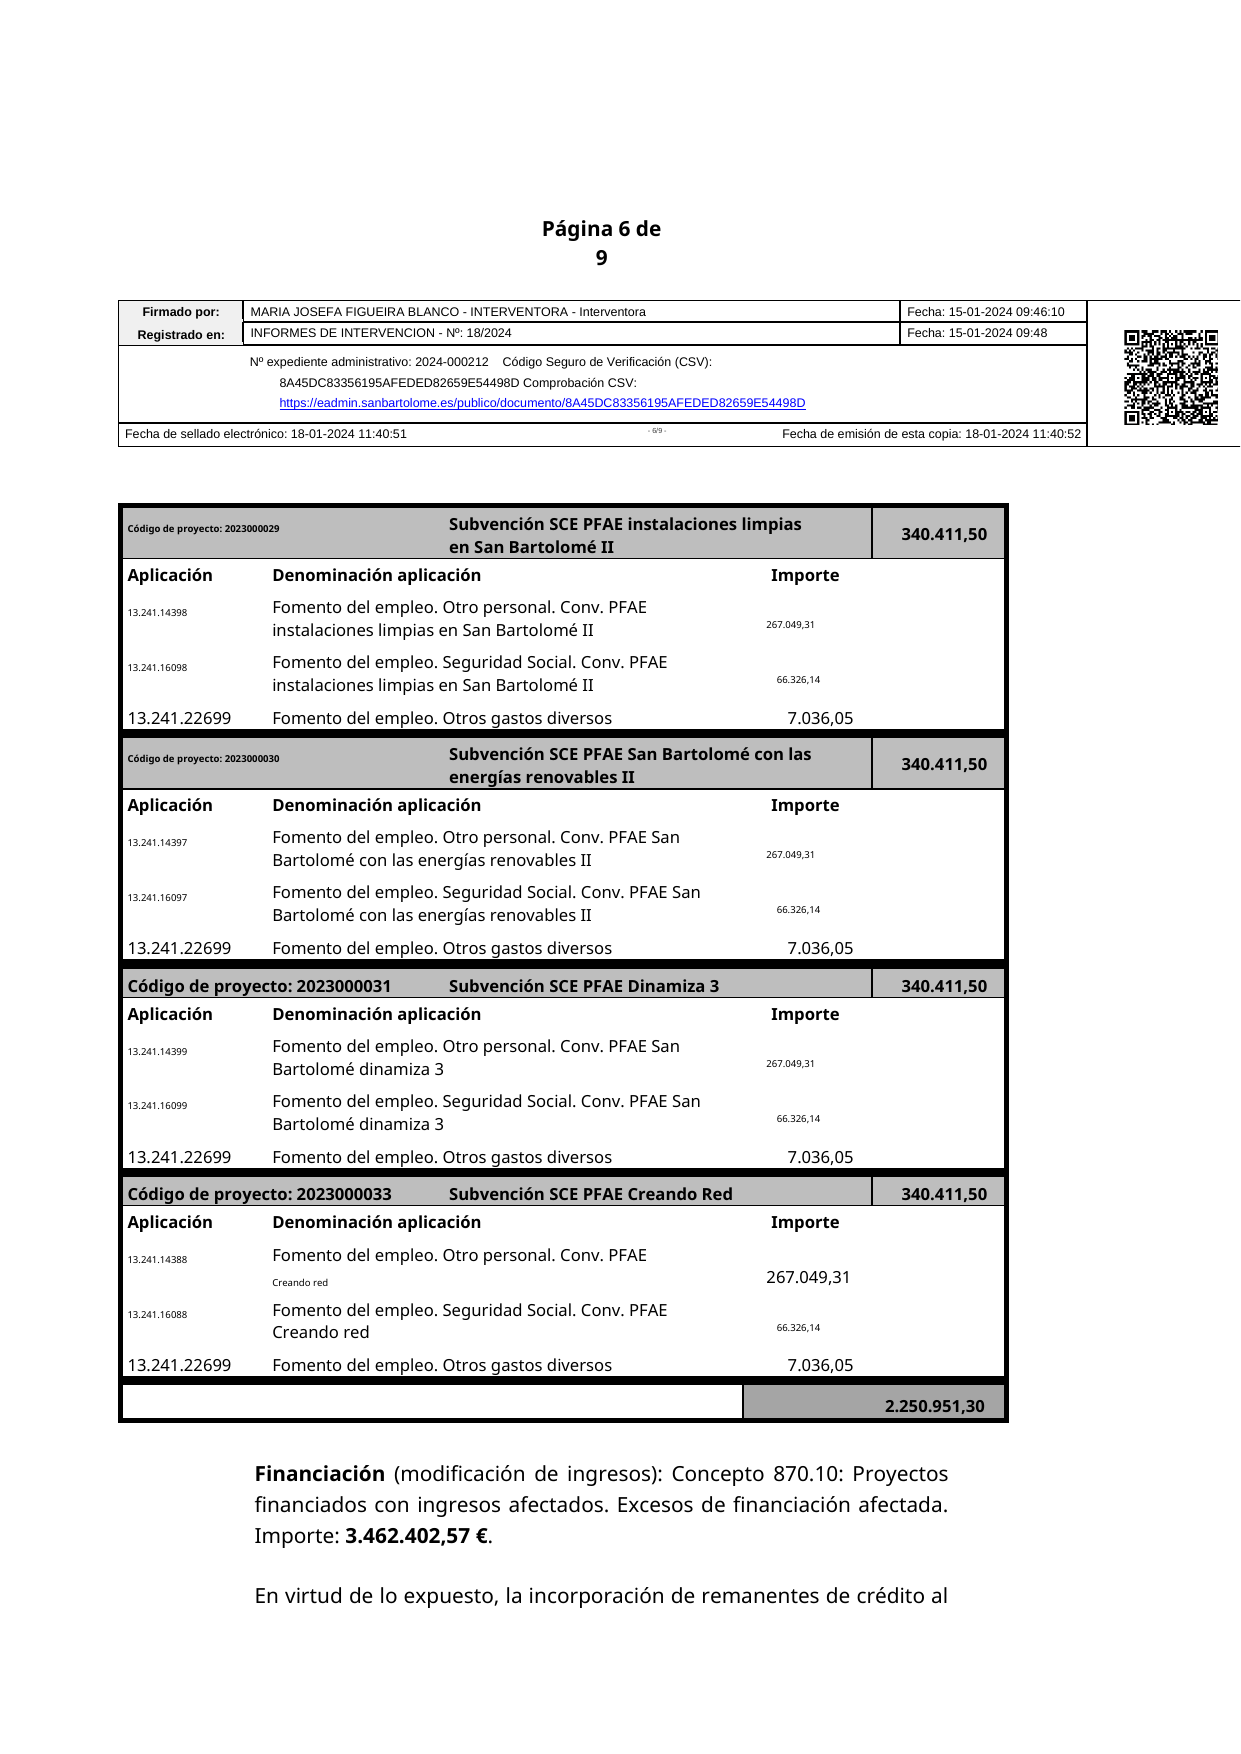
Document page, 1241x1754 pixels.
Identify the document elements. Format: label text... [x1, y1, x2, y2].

table_cell Aplicación Denominación aplicación Importe 13.241.14398 Fomento del empleo. Otro personal. Conv. PFAE instalaciones limpias en San Bartolomé II 267.049,31 13.241.16098 Fomento del empleo. Seguridad Social. Conv. PFAE instalaciones limpias en San Bartolomé II 66.326,14 13.241.22699 Fomento del empleo. Otros gastos diversos 7.036,05 [123, 559, 1004, 729]
table_cell 340.411,50 [873, 1177, 1004, 1205]
table_header [1088, 301, 1240, 446]
table_cell Aplicación Denominación aplicación Importe 13.241.14388 Fomento del empleo. Otro personal. Conv. PFAE Creando red 267.049,31 13.241.16088 Fomento del empleo. Seguridad Social. Conv. PFAE Creando red 66.326,14 13.241.22699 Fomento del empleo. Otros gastos diversos 7.036,05 [123, 1206, 1004, 1376]
table_cell Código de proyecto: 2023000033 Subvención SCE PFAE Creando Red [123, 1177, 871, 1205]
table_cell 340.411,50 [873, 738, 1004, 788]
table_header 340.411,50 [873, 508, 1004, 558]
table_cell Fecha: 15-01-2024 09:48 [901, 323, 1086, 344]
table_header Código de proyecto: 2023000029 Subvención SCE PFAE instalaciones limpias en San Bartolomé II [123, 508, 871, 558]
table_header Fecha: 15-01-2024 09:46:10 [901, 301, 1086, 321]
text En virtud de lo expuesto, la incorporación de remanentes de crédito al [254, 1582, 949, 1610]
table_cell 2.250.951,30 [744, 1385, 1004, 1418]
table_cell Aplicación Denominación aplicación Importe 13.241.14399 Fomento del empleo. Otro personal. Conv. PFAE San Bartolomé dinamiza 3 267.049,31 13.241.16099 Fomento del empleo. Seguridad Social. Conv. PFAE San Bartolomé dinamiza 3 66.326,14 13.241.22699 Fomento del empleo. Otros gastos diversos 7.036,05 [123, 998, 1004, 1168]
table_cell Código de proyecto: 2023000030 Subvención SCE PFAE San Bartolomé con las energías renovables II [123, 738, 871, 788]
table_cell Registrado en: [119, 325, 242, 342]
text Financiación (modificación de ingresos): Concepto 870.10: Proyectos financiados con ingresos afectados. Excesos de financiación afectada. Importe: 3.462.402,57 €. [254, 1459, 949, 1550]
table_cell [123, 1385, 742, 1418]
table_cell 340.411,50 [873, 969, 1004, 997]
table_header MARIA JOSEFA FIGUEIRA BLANCO - INTERVENTORA - Interventora [244, 301, 899, 321]
table_cell Código de proyecto: 2023000031 Subvención SCE PFAE Dinamiza 3 [123, 969, 871, 997]
table_cell Nº expediente administrativo: 2024-000212 Código Seguro de Verificación (CSV): 8A45DC83356195AFEDED82659E54498D Comprobación CSV: https://eadmin.sanbartolome.es/publico/documento/8A45DC83356195AFEDED82659E54498D [119, 346, 1086, 422]
table_header Firmado por: [119, 301, 242, 319]
table_cell INFORMES DE INTERVENCION - Nº: 18/2024 [244, 323, 899, 344]
table_cell Fecha de sellado electrónico: 18-01-2024 11:40:51 - 6/9 - Fecha de emisión de esta copia: 18-01-2024 11:40:52 [119, 424, 1086, 446]
table_cell Aplicación Denominación aplicación Importe 13.241.14397 Fomento del empleo. Otro personal. Conv. PFAE San Bartolomé con las energías renovables II 267.049,31 13.241.16097 Fomento del empleo. Seguridad Social. Conv. PFAE San Bartolomé con las energías renovables II 66.326,14 13.241.22699 Fomento del empleo. Otros gastos diversos 7.036,05 [123, 790, 1004, 959]
text Página 6 de 9 [536, 214, 667, 271]
